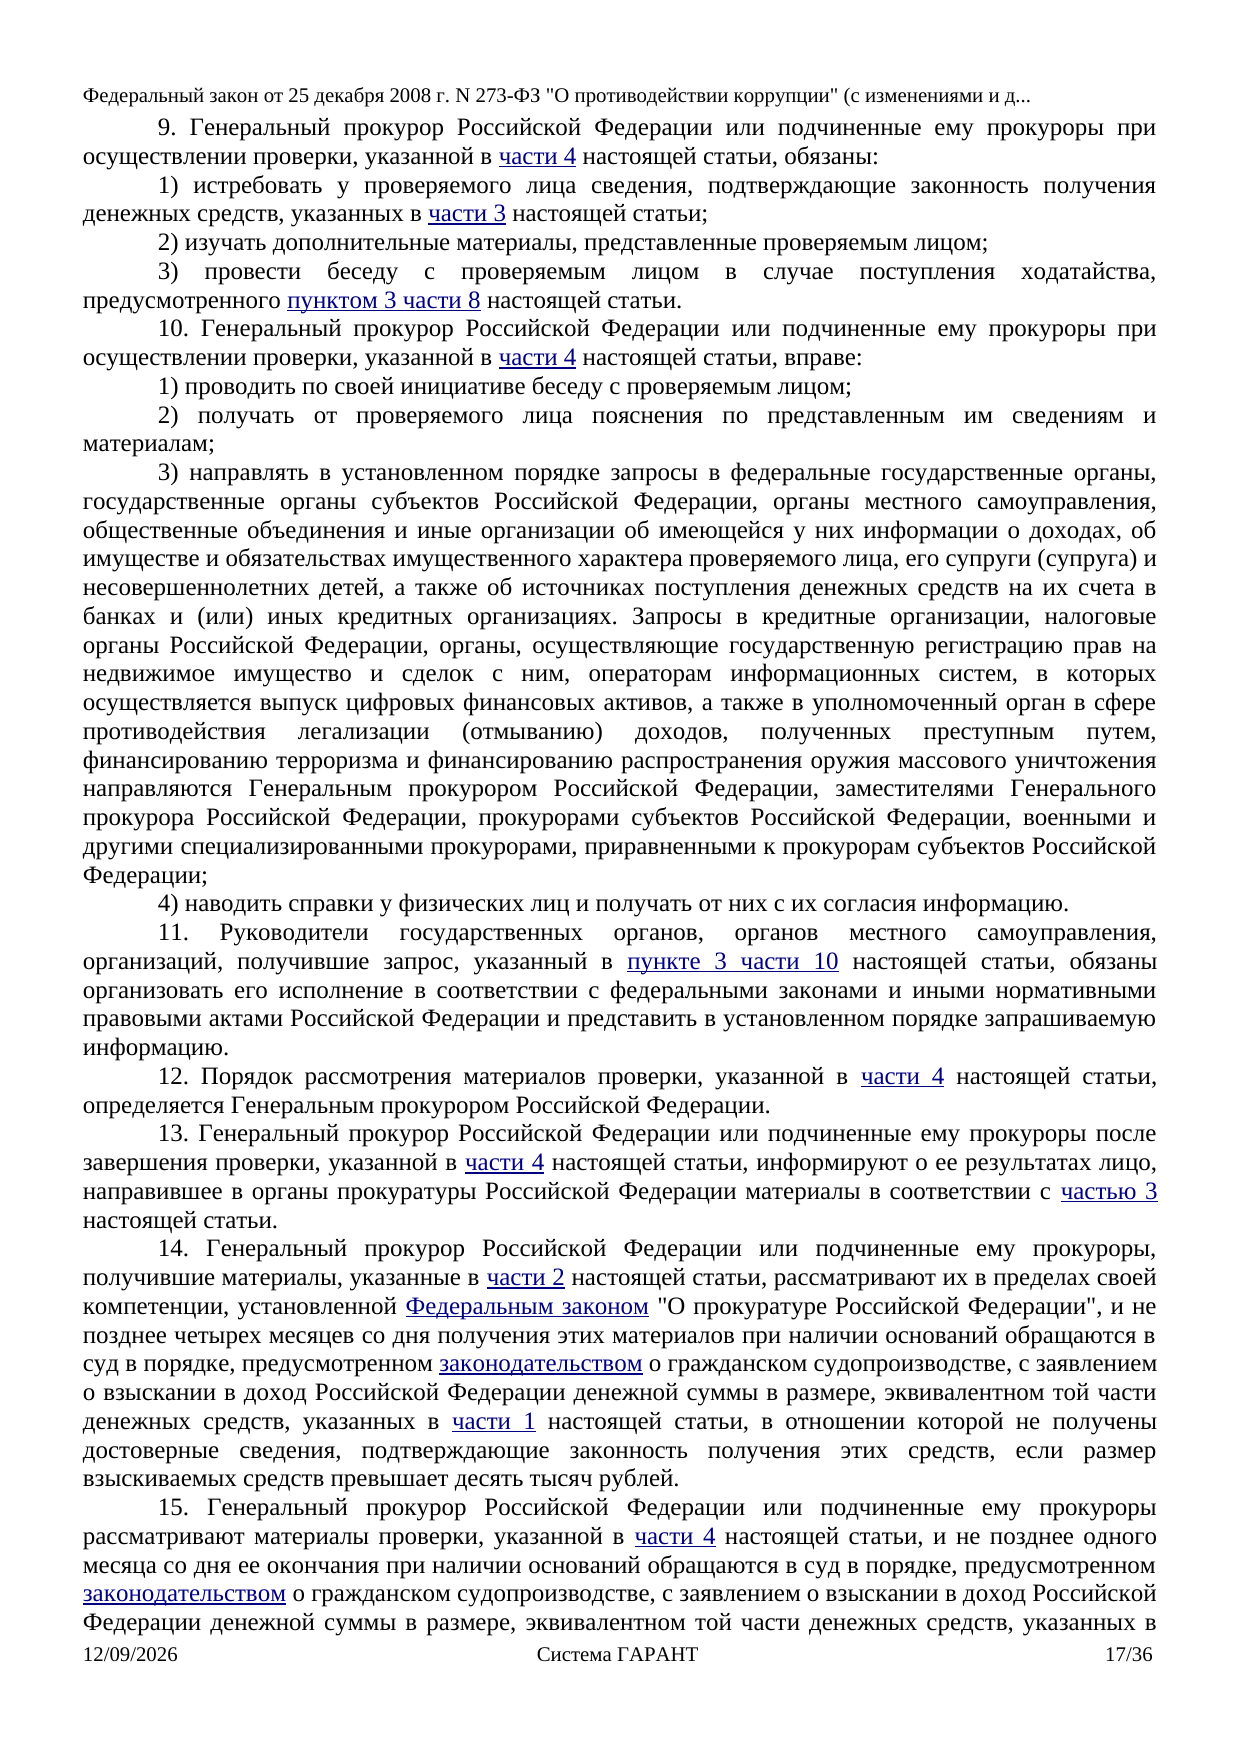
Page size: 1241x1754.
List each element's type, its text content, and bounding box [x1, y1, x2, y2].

text 1) истребовать у проверяемого лица сведения, подтверждающие законность получения денежных средств, указанных в части 3 настоящей статьи; [83, 170, 1157, 227]
text 15. Генеральный прокурор Российской Федерации или подчиненные ему прокуроры рассматривают материалы проверки, указанной в части 4 настоящей статьи, и не позднее одного месяца со дня ее окончания при наличии оснований обращаются в суд в порядке, предусмотренном законодательством о гражданском судопроизводстве, с заявлением о взыскании в доход Российской Федерации денежной суммы в размере, эквивалентном той части денежных средств, указанных в [83, 1492, 1157, 1636]
text 1) проводить по своей инициативе беседу с проверяемым лицом; [83, 371, 1157, 400]
text 13. Генеральный прокурор Российской Федерации или подчиненные ему прокуроры после завершения проверки, указанной в части 4 настоящей статьи, информируют о ее результатах лицо, направившее в органы прокуратуры Российской Федерации материалы в соответствии с частью 3 настоящей статьи. [83, 1118, 1157, 1233]
text 4) наводить справки у физических лиц и получать от них с их согласия информацию. [83, 888, 1157, 917]
text 3) направлять в установленном порядке запросы в федеральные государственные органы, государственные органы субъектов Российской Федерации, органы местного самоуправления, общественные объединения и иные организации об имеющейся у них информации о доходах, об имуществе и обязательствах имущественного характера проверяемого лица, его супруги (супруга) и несовершеннолетних детей, а также об источниках поступления денежных средств на их счета в банках и (или) иных кредитных организациях. Запросы в кредитные организации, налоговые органы Российской Федерации, органы, осуществляющие государственную регистрацию прав на недвижимое имущество и сделок с ним, операторам информационных систем, в которых осуществляется выпуск цифровых финансовых активов, а также в уполномоченный орган в сфере противодействия легализации (отмыванию) доходов, полученных преступным путем, финансированию терроризма и финансированию распространения оружия массового уничтожения направляются Генеральным прокурором Российской Федерации, заместителями Генерального прокурора Российской Федерации, прокурорами субъектов Российской Федерации, военными и другими специализированными прокурорами, приравненными к прокурорам субъектов Российской Федерации; [83, 457, 1157, 888]
text 9. Генеральный прокурор Российской Федерации или подчиненные ему прокуроры при осуществлении проверки, указанной в части 4 настоящей статьи, обязаны: [83, 112, 1157, 170]
text 10. Генеральный прокурор Российской Федерации или подчиненные ему прокуроры при осуществлении проверки, указанной в части 4 настоящей статьи, вправе: [83, 313, 1157, 371]
text 11. Руководители государственных органов, органов местного самоуправления, организаций, получившие запрос, указанный в пункте 3 части 10 настоящей статьи, обязаны организовать его исполнение в соответствии с федеральными законами и иными нормативными правовыми актами Российской Федерации и представить в установленном порядке запрашиваемую информацию. [83, 917, 1157, 1061]
text 2) изучать дополнительные материалы, представленные проверяемым лицом; [83, 227, 1157, 256]
text 14. Генеральный прокурор Российской Федерации или подчиненные ему прокуроры, получившие материалы, указанные в части 2 настоящей статьи, рассматривают их в пределах своей компетенции, установленной Федеральным законом "О прокуратуре Российской Федерации", и не позднее четырех месяцев со дня получения этих материалов при наличии оснований обращаются в суд в порядке, предусмотренном законодательством о гражданском судопроизводстве, с заявлением о взыскании в доход Российской Федерации денежной суммы в размере, эквивалентном той части денежных средств, указанных в части 1 настоящей статьи, в отношении которой не получены достоверные сведения, подтверждающие законность получения этих средств, если размер взыскиваемых средств превышает десять тысяч рублей. [83, 1233, 1157, 1492]
text 2) получать от проверяемого лица пояснения по представленным им сведениям и материалам; [83, 400, 1157, 457]
text 3) провести беседу с проверяемым лицом в случае поступления ходатайства, предусмотренного пунктом 3 части 8 настоящей статьи. [83, 256, 1157, 313]
text 12. Порядок рассмотрения материалов проверки, указанной в части 4 настоящей статьи, определяется Генеральным прокурором Российской Федерации. [83, 1061, 1157, 1118]
